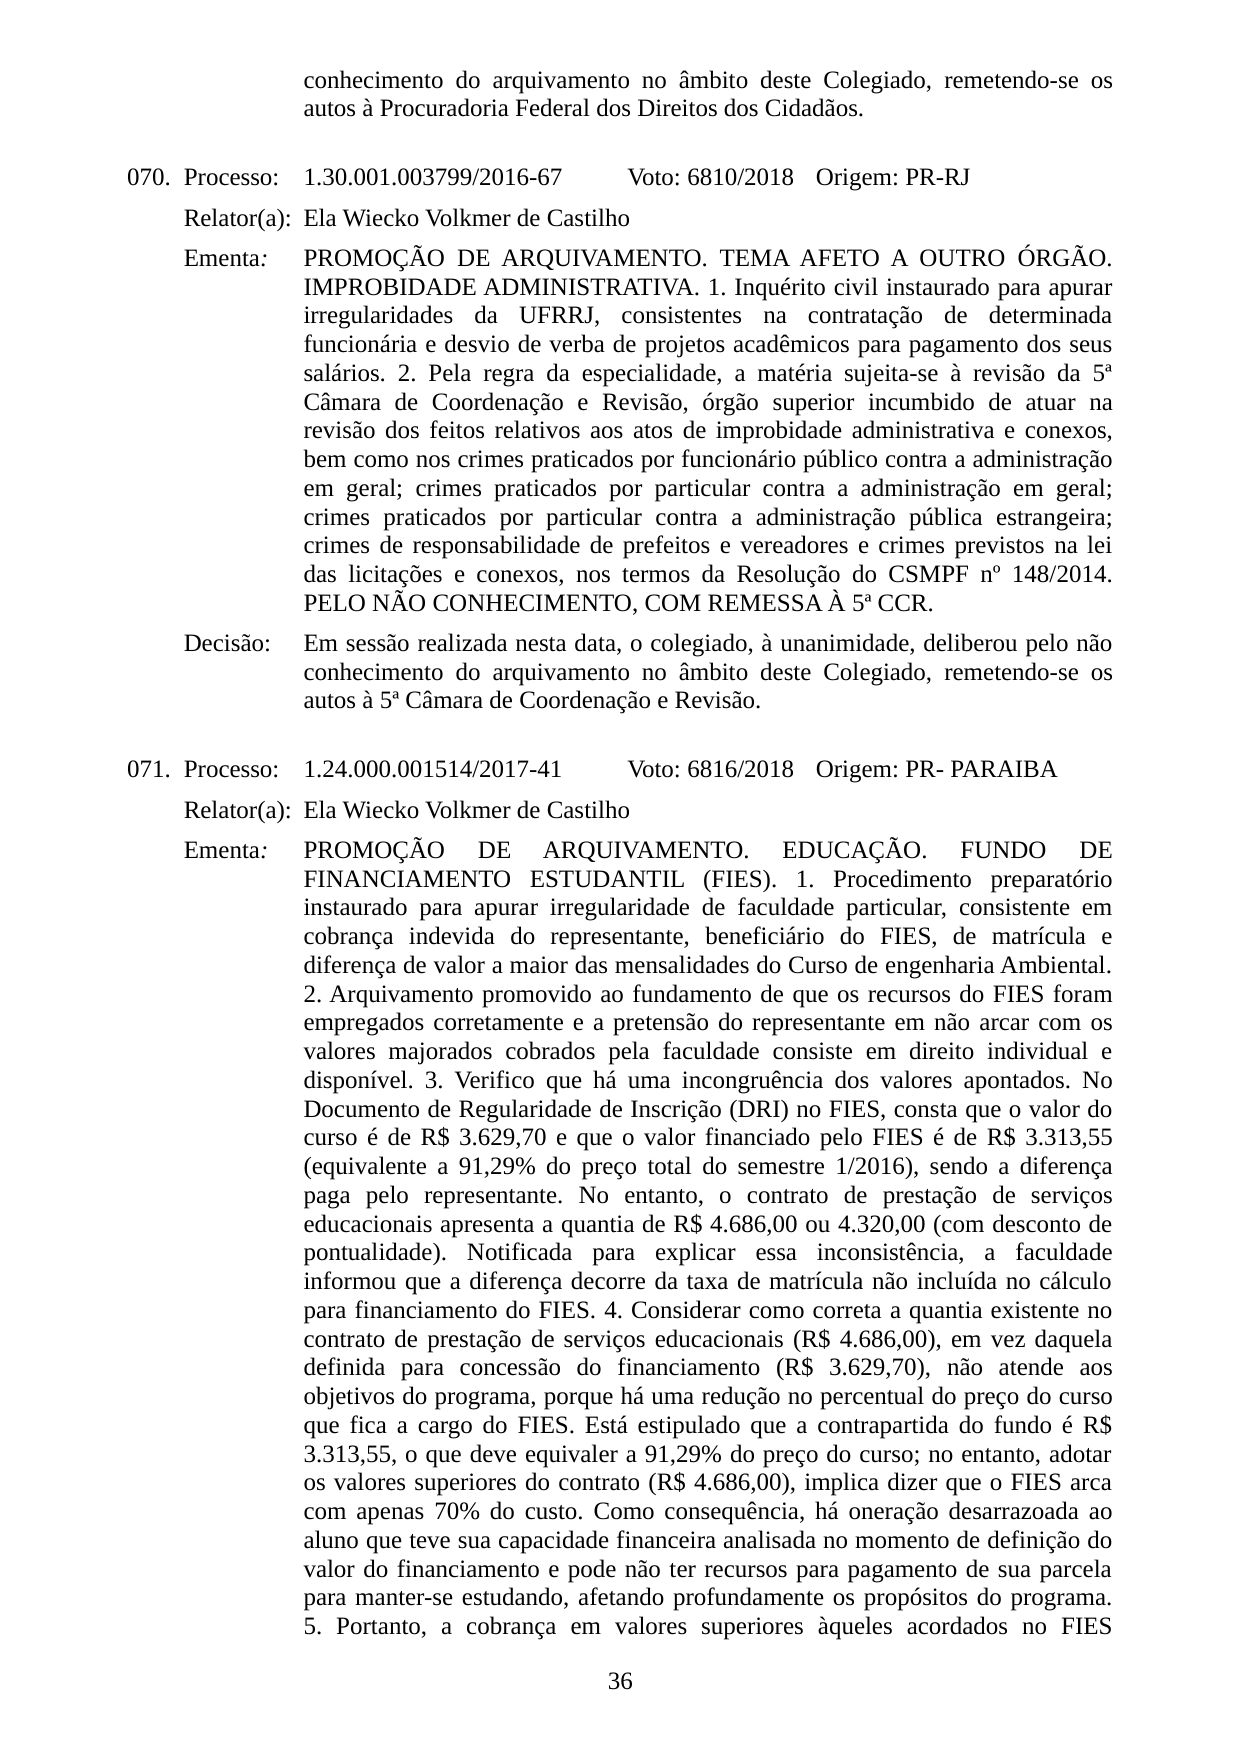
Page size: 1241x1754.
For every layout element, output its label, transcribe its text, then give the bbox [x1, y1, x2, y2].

table_header Processo: [178, 157, 298, 197]
table_cell PROMOÇÃO DE ARQUIVAMENTO. TEMA AFETO A OUTRO ÓRGÃO. IMPROBIDADE ADMINISTRATIVA. 1. Inquérito civil instaurado para apurar irregularidades da UFRRJ, consistentes na contratação de determinada funcionária e desvio de verba de projetos acadêmicos para pagamento dos seus salários. 2. Pela regra da especialidade, a matéria sujeita-se à revisão da 5ª Câmara de Coordenação e Revisão, órgão superior incumbido de atuar na revisão dos feitos relativos aos atos de improbidade administrativa e conexos, bem como nos crimes praticados por funcionário público contra a administração em geral; crimes praticados por particular contra a administração em geral; crimes praticados por particular contra a administração pública estrangeira; crimes de responsabilidade de prefeitos e vereadores e crimes previstos na lei das licitações e conexos, nos termos da Resolução do CSMPF nº 148/2014. PELO NÃO CONHECIMENTO, COM REMESSA À 5ª CCR. [298, 237, 1119, 622]
table_cell [121, 197, 178, 237]
table_cell [121, 623, 178, 720]
table_header 070. [121, 157, 178, 197]
table_header 1.24.000.001514/2017-41 [298, 749, 621, 789]
table_cell Ela Wiecko Volkmer de Castilho [298, 789, 1119, 829]
table_cell Decisão: [178, 623, 298, 720]
table_header 1.30.001.003799/2016-67 [298, 157, 621, 197]
table_cell Relator(a): [178, 197, 298, 237]
table_cell [178, 59, 298, 128]
table_cell Ementa: [178, 829, 298, 1646]
table_header Processo: [178, 749, 298, 789]
table_header Voto: 6816/2018 [621, 749, 810, 789]
table_cell conhecimento do arquivamento no âmbito deste Colegiado, remetendo-se os autos à Procuradoria Federal dos Direitos dos Cidadãos. [298, 59, 1119, 128]
table_cell Relator(a): [178, 789, 298, 829]
table_cell [121, 829, 178, 1646]
table_cell PROMOÇÃO DE ARQUIVAMENTO. EDUCAÇÃO. FUNDO DE FINANCIAMENTO ESTUDANTIL (FIES). 1. Procedimento preparatório instaurado para apurar irregularidade de faculdade particular, consistente em cobrança indevida do representante, beneficiário do FIES, de matrícula e diferença de valor a maior das mensalidades do Curso de engenharia Ambiental. 2. Arquivamento promovido ao fundamento de que os recursos do FIES foram empregados corretamente e a pretensão do representante em não arcar com os valores majorados cobrados pela faculdade consiste em direito individual e disponível. 3. Verifico que há uma incongruência dos valores apontados. No Documento de Regularidade de Inscrição (DRI) no FIES, consta que o valor do curso é de R$ 3.629,70 e que o valor financiado pelo FIES é de R$ 3.313,55 (equivalente a 91,29% do preço total do semestre 1/2016), sendo a diferença paga pelo representante. No entanto, o contrato de prestação de serviços educacionais apresenta a quantia de R$ 4.686,00 ou 4.320,00 (com desconto de pontualidade). Notificada para explicar essa inconsistência, a faculdade informou que a diferença decorre da taxa de matrícula não incluída no cálculo para financiamento do FIES. 4. Considerar como correta a quantia existente no contrato de prestação de serviços educacionais (R$ 4.686,00), em vez daquela definida para concessão do financiamento (R$ 3.629,70), não atende aos objetivos do programa, porque há uma redução no percentual do preço do curso que fica a cargo do FIES. Está estipulado que a contrapartida do fundo é R$ 3.313,55, o que deve equivaler a 91,29% do preço do curso; no entanto, adotar os valores superiores do contrato (R$ 4.686,00), implica dizer que o FIES arca com apenas 70% do custo. Como consequência, há oneração desarrazoada ao aluno que teve sua capacidade financeira analisada no momento de definição do valor do financiamento e pode não ter recursos para pagamento de sua parcela para manter-se estudando, afetando profundamente os propósitos do programa. 5. Portanto, a cobrança em valores superiores àqueles acordados no FIES [298, 829, 1119, 1646]
table_header Voto: 6810/2018 [621, 157, 810, 197]
table_cell Em sessão realizada nesta data, o colegiado, à unanimidade, deliberou pelo não conhecimento do arquivamento no âmbito deste Colegiado, remetendo-se os autos à 5ª Câmara de Coordenação e Revisão. [298, 623, 1119, 720]
table_header Origem: PR-RJ [810, 157, 1119, 197]
table_header Origem: PR- PARAIBA [810, 749, 1119, 789]
table_header 071. [121, 749, 178, 789]
table_cell [121, 789, 178, 829]
table_cell Ela Wiecko Volkmer de Castilho [298, 197, 1119, 237]
table_cell [121, 59, 178, 128]
table_cell Ementa: [178, 237, 298, 622]
table_cell [121, 237, 178, 622]
